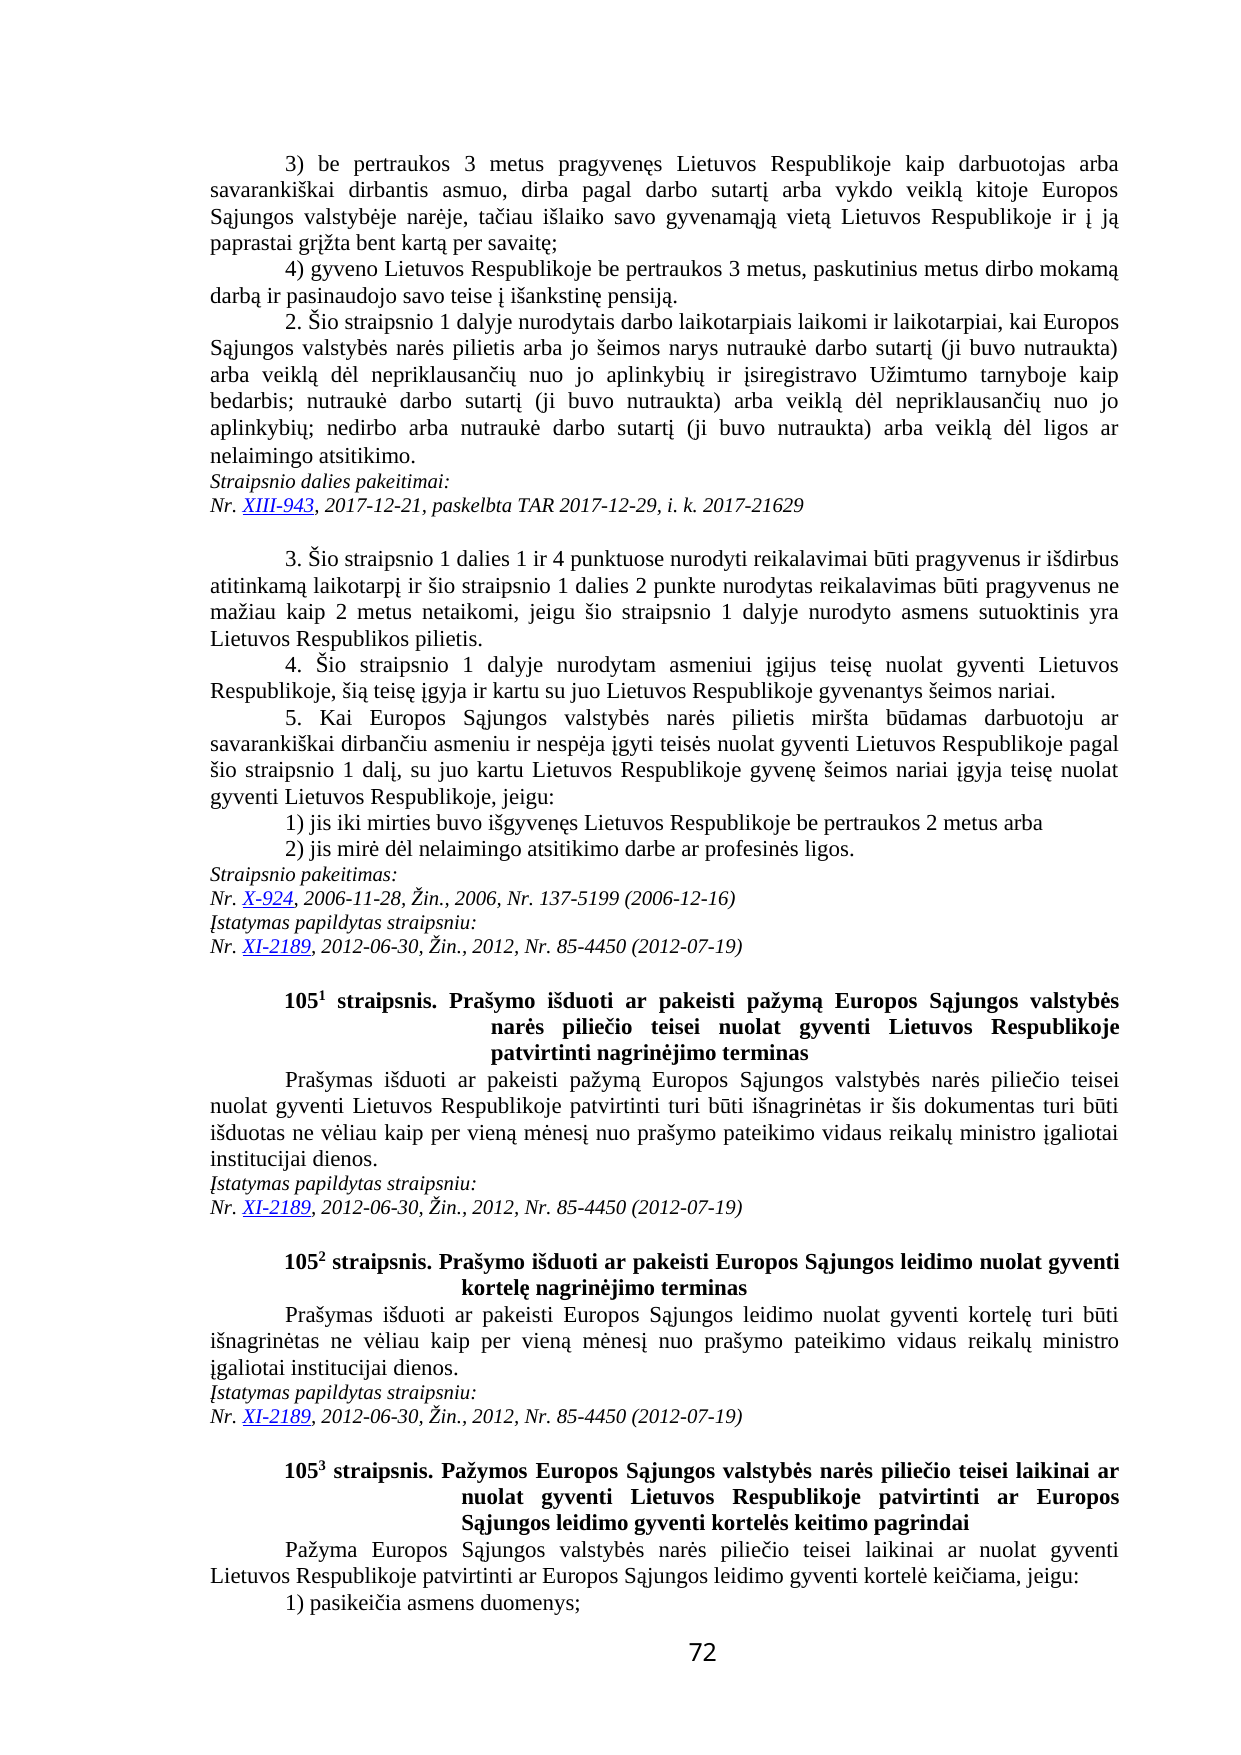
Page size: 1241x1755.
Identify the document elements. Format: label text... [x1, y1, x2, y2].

text Įstatymas papildytas straipsniu: [210, 1380, 1120, 1404]
text 2) jis mirė dėl nelaimingo atsitikimo darbe ar profesinės ligos. [210, 835, 1120, 862]
text Nr. X-924, 2006-11-28, Žin., 2006, Nr. 137-5199 (2006-12-16) [210, 886, 1120, 910]
text Nr. XI-2189, 2012-06-30, Žin., 2012, Nr. 85-4450 (2012-07-19) [210, 934, 1120, 958]
text 4. Šio straipsnio 1 dalyje nurodytam asmeniui įgijus teisę nuolat gyventi Lietuvos Respublikoje, šią teisę įgyja ir kartu su juo Lietuvos Respublikoje gyvenantys šeimos nariai. [210, 651, 1120, 704]
text 4) gyveno Lietuvos Respublikoje be pertraukos 3 metus, paskutinius metus dirbo mokamą darbą ir pasinaudojo savo teise į išankstinę pensiją. [210, 255, 1120, 308]
text 1052 straipsnis. Prašymo išduoti ar pakeisti Europos Sąjungos leidimo nuolat gyventi kortelę nagrinėjimo terminas [284, 1248, 1120, 1301]
text Įstatymas papildytas straipsniu: [210, 910, 1120, 934]
text 5. Kai Europos Sąjungos valstybės narės pilietis miršta būdamas darbuotoju ar savarankiškai dirbančiu asmeniu ir nespėja įgyti teisės nuolat gyventi Lietuvos Respublikoje pagal šio straipsnio 1 dalį, su juo kartu Lietuvos Respublikoje gyvenę šeimos nariai įgyja teisę nuolat gyventi Lietuvos Respublikoje, jeigu: [210, 704, 1120, 809]
text Straipsnio dalies pakeitimai: [210, 469, 1120, 493]
text Straipsnio pakeitimas: [210, 862, 1120, 886]
text 3) be pertraukos 3 metus pragyvenęs Lietuvos Respublikoje kaip darbuotojas arba savarankiškai dirbantis asmuo, dirba pagal darbo sutartį arba vykdo veiklą kitoje Europos Sąjungos valstybėje narėje, tačiau išlaiko savo gyvenamąją vietą Lietuvos Respublikoje ir į ją paprastai grįžta bent kartą per savaitę; [210, 150, 1120, 255]
text Nr. XIII-943, 2017-12-21, paskelbta TAR 2017-12-29, i. k. 2017-21629 [210, 493, 1120, 517]
text 3. Šio straipsnio 1 dalies 1 ir 4 punktuose nurodyti reikalavimai būti pragyvenus ir išdirbus atitinkamą laikotarpį ir šio straipsnio 1 dalies 2 punkte nurodytas reikalavimas būti pragyvenus ne mažiau kaip 2 metus netaikomi, jeigu šio straipsnio 1 dalyje nurodyto asmens sutuoktinis yra Lietuvos Respublikos pilietis. [210, 546, 1120, 651]
text 1) pasikeičia asmens duomenys; [210, 1588, 1120, 1615]
text Prašymas išduoti ar pakeisti pažymą Europos Sąjungos valstybės narės piliečio teisei nuolat gyventi Lietuvos Respublikoje patvirtinti turi būti išnagrinėtas ir šis dokumentas turi būti išduotas ne vėliau kaip per vieną mėnesį nuo prašymo pateikimo vidaus reikalų ministro įgaliotai institucijai dienos. [210, 1066, 1120, 1171]
text Nr. XI-2189, 2012-06-30, Žin., 2012, Nr. 85-4450 (2012-07-19) [210, 1404, 1120, 1428]
text 1051 straipsnis. Prašymo išduoti ar pakeisti pažymą Europos Sąjungos valstybės narės piliečio teisei nuolat gyventi Lietuvos Respublikoje patvirtinti nagrinėjimo terminas [284, 987, 1120, 1066]
text 2. Šio straipsnio 1 dalyje nurodytais darbo laikotarpiais laikomi ir laikotarpiai, kai Europos Sąjungos valstybės narės pilietis arba jo šeimos narys nutraukė darbo sutartį (ji buvo nutraukta) arba veiklą dėl nepriklausančių nuo jo aplinkybių ir įsiregistravo Užimtumo tarnyboje kaip bedarbis; nutraukė darbo sutartį (ji buvo nutraukta) arba veiklą dėl nepriklausančių nuo jo aplinkybių; nedirbo arba nutraukė darbo sutartį (ji buvo nutraukta) arba veiklą dėl ligos ar nelaimingo atsitikimo. [210, 308, 1120, 469]
text Įstatymas papildytas straipsniu: [210, 1171, 1120, 1195]
text Prašymas išduoti ar pakeisti Europos Sąjungos leidimo nuolat gyventi kortelę turi būti išnagrinėtas ne vėliau kaip per vieną mėnesį nuo prašymo pateikimo vidaus reikalų ministro įgaliotai institucijai dienos. [210, 1301, 1120, 1380]
text Pažyma Europos Sąjungos valstybės narės piliečio teisei laikinai ar nuolat gyventi Lietuvos Respublikoje patvirtinti ar Europos Sąjungos leidimo gyventi kortelė keičiama, jeigu: [210, 1536, 1120, 1588]
text Nr. XI-2189, 2012-06-30, Žin., 2012, Nr. 85-4450 (2012-07-19) [210, 1195, 1120, 1219]
text 1053 straipsnis. Pažymos Europos Sąjungos valstybės narės piliečio teisei laikinai ar nuolat gyventi Lietuvos Respublikoje patvirtinti ar Europos Sąjungos leidimo gyventi kortelės keitimo pagrindai [284, 1457, 1120, 1536]
text 1) jis iki mirties buvo išgyvenęs Lietuvos Respublikoje be pertraukos 2 metus arba [210, 809, 1120, 835]
